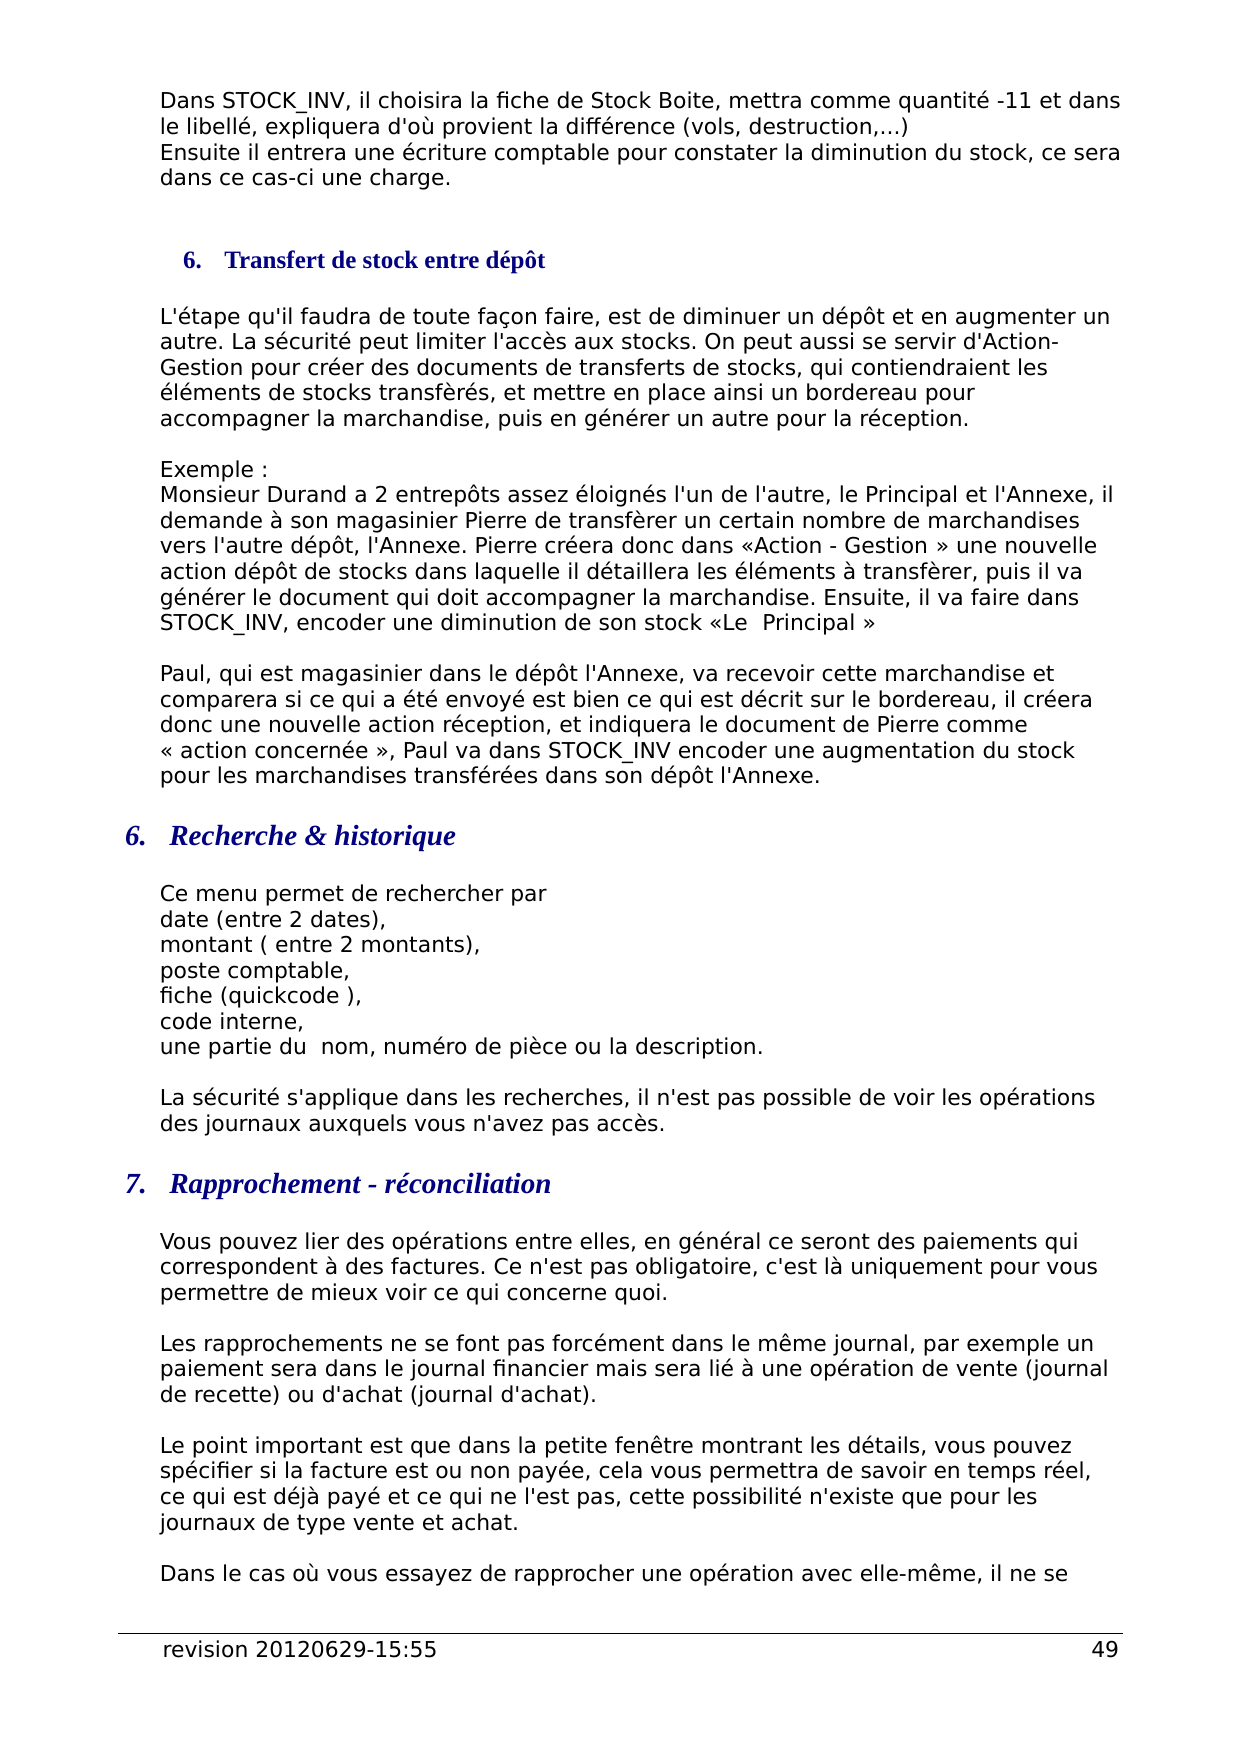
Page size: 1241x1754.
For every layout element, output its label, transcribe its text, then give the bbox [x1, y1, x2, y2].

text La sécurité s'applique dans les recherches, il n'est pas possible de voir les opérations des journaux auxquels vous n'avez pas accès. [159, 1085, 1123, 1136]
text Le point important est que dans la petite fenêtre montrant les détails, vous pouvez spécifier si la facture est ou non payée, cela vous permettra de savoir en temps réel, ce qui est déjà payé et ce qui ne l'est pas, cette possibilité n'existe que pour les journaux de type vente et achat. [159, 1433, 1123, 1535]
text une partie du nom, numéro de pièce ou la description. [159, 1034, 1123, 1060]
text montant ( entre 2 montants), [159, 932, 1123, 958]
text code interne, [159, 1009, 1123, 1034]
text Ce menu permet de rechercher par [159, 881, 1123, 907]
text Monsieur Durand a 2 entrepôts assez éloignés l'un de l'autre, le Principal et l'Annexe, il demande à son magasinier Pierre de transfèrer un certain nombre de marchandises vers l'autre dépôt, l'Annexe. Pierre créera donc dans «Action - Gestion » une nouvelle action dépôt de stocks dans laquelle il détaillera les éléments à transfèrer, puis il va générer le document qui doit accompagner la marchandise. Ensuite, il va faire dans STOCK_INV, encoder une diminution de son stock «Le Principal » [159, 482, 1123, 636]
text Vous pouvez lier des opérations entre elles, en général ce seront des paiements qui correspondent à des factures. Ce n'est pas obligatoire, c'est là uniquement pour vous permettre de mieux voir ce qui concerne quoi. [159, 1229, 1123, 1306]
text Dans le cas où vous essayez de rapprocher une opération avec elle-même, il ne se [159, 1561, 1123, 1586]
subtitle Rapprochement - réconciliation [117, 1166, 1123, 1199]
text date (entre 2 dates), [159, 907, 1123, 932]
subtitle Transfert de stock entre dépôt [177, 246, 1123, 274]
subtitle Recherche & historique [117, 818, 1123, 852]
text Paul, qui est magasinier dans le dépôt l'Annexe, va recevoir cette marchandise et comparera si ce qui a été envoyé est bien ce qui est décrit sur le bordereau, il créera donc une nouvelle action réception, et indiquera le document de Pierre comme « action concernée », Paul va dans STOCK_INV encoder une augmentation du stock pour les marchandises transférées dans son dépôt l'Annexe. [159, 661, 1123, 789]
text Les rapprochements ne se font pas forcément dans le même journal, par exemple un paiement sera dans le journal financier mais sera lié à une opération de vente (journal de recette) ou d'achat (journal d'achat). [159, 1331, 1123, 1408]
text poste comptable, [159, 958, 1123, 983]
text Exemple : [159, 457, 1123, 482]
text Dans STOCK_INV, il choisira la fiche de Stock Boite, mettra comme quantité -11 et dans le libellé, expliquera d'où provient la différence (vols, destruction,...) [159, 88, 1123, 139]
text L'étape qu'il faudra de toute façon faire, est de diminuer un dépôt et en augmenter un autre. La sécurité peut limiter l'accès aux stocks. On peut aussi se servir d'Action-Gestion pour créer des documents de transferts de stocks, qui contiendraient les éléments de stocks transfèrés, et mettre en place ainsi un bordereau pour accompagner la marchandise, puis en générer un autre pour la réception. [159, 304, 1123, 431]
text Ensuite il entrera une écriture comptable pour constater la diminution du stock, ce sera dans ce cas-ci une charge. [159, 139, 1123, 191]
text fiche (quickcode ), [159, 983, 1123, 1009]
